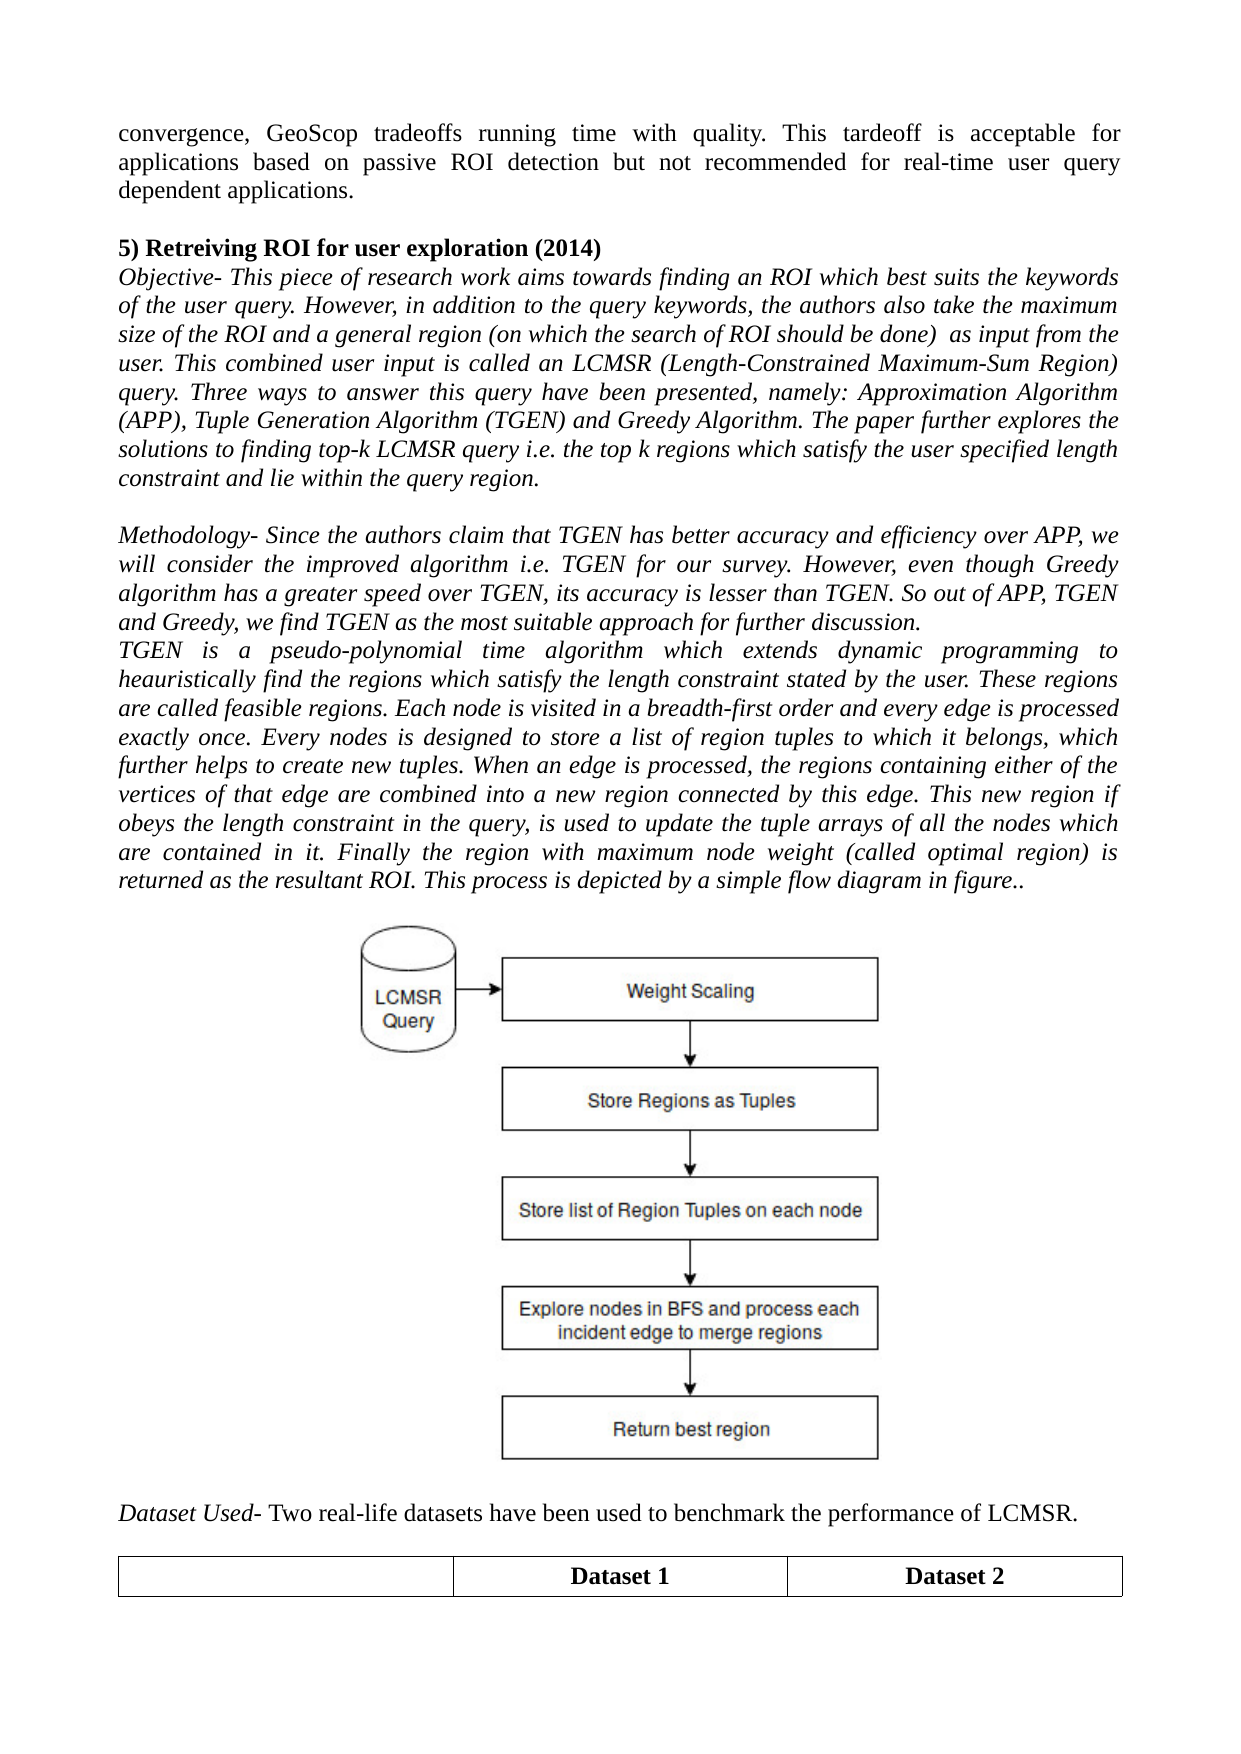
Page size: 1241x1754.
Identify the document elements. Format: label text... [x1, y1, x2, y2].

picture [358, 923, 882, 1463]
text convergence, GeoScop tradeoffs running time with quality. This tardeoff is acceptable for applications based on passive ROI detection but not recommended for real-time user query dependent applications. [118, 118, 1122, 204]
text Methodology- Since the authors claim that TGEN has better accuracy and efficiency over APP, we will consider the improved algorithm i.e. TGEN for our survey. However, even though Greedy algorithm has a greater speed over TGEN, its accuracy is lesser than TGEN. So out of APP, TGEN and Greedy, we find TGEN as the most suitable approach for further discussion. [118, 521, 1122, 636]
text 5) Retreiving ROI for user exploration (2014) [118, 233, 1122, 262]
table_header Dataset 2 [788, 1557, 1122, 1596]
text Dataset Used- Two real-life datasets have been used to benchmark the performance of LCMSR. [118, 1498, 1122, 1527]
text TGEN is a pseudo-polynomial time algorithm which extends dynamic programming to heauristically find the regions which satisfy the length constraint stated by the user. These regions are called feasible regions. Each node is visited in a breadth-first order and every edge is processed exactly once. Every nodes is designed to store a list of region tuples to which it belongs, which further helps to create new tuples. When an edge is processed, the regions containing either of the vertices of that edge are combined into a new region connected by this edge. This new region if obeys the length constraint in the query, is used to update the tuple arrays of all the nodes which are contained in it. Finally the region with maximum node weight (called optimal region) is returned as the resultant ROI. This process is depicted by a simple flow diagram in figure.. [118, 636, 1122, 894]
table_header [119, 1557, 453, 1596]
table_header Dataset 1 [454, 1557, 787, 1596]
text Objective- This piece of research work aims towards finding an ROI which best suits the keywords of the user query. However, in addition to the query keywords, the authors also take the maximum size of the ROI and a general region (on which the search of ROI should be done) as input from the user. This combined user input is called an LCMSR (Length-Constrained Maximum-Sum Region) query. Three ways to answer this query have been presented, namely: Approximation Algorithm (APP), Tuple Generation Algorithm (TGEN) and Greedy Algorithm. The paper further explores the solutions to finding top-k LCMSR query i.e. the top k regions which satisfy the user specified length constraint and lie within the query region. [118, 262, 1122, 492]
